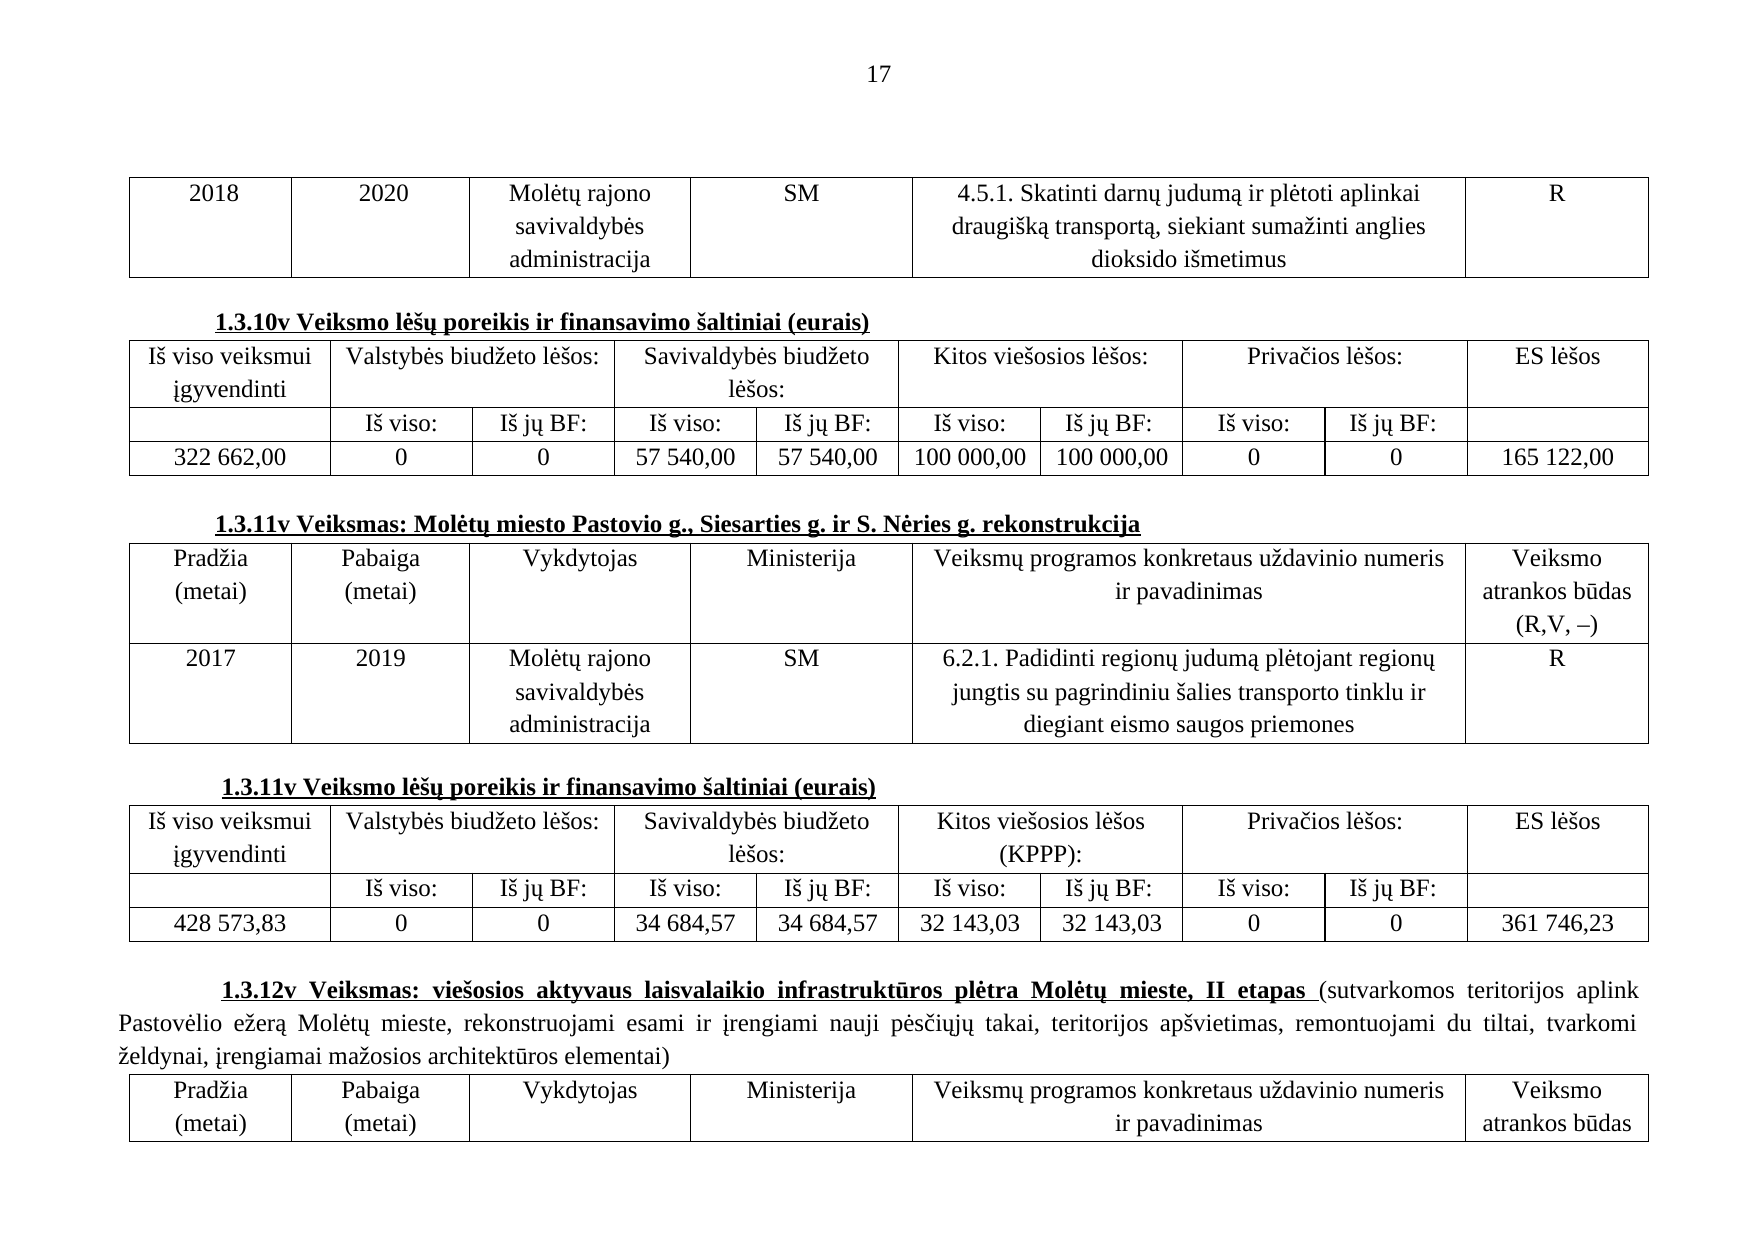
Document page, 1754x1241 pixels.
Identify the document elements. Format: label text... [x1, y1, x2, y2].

table_header Privačios lėšos: [1183, 341, 1467, 407]
table_header Vykdytojas [470, 544, 690, 642]
table_header Kitos viešosios lėšos: [899, 341, 1182, 407]
table_cell 32 143,03 [1041, 908, 1182, 941]
table_cell Iš jų BF: [1326, 408, 1467, 441]
table_cell 32 143,03 [899, 908, 1040, 941]
table_header Veiksmų programos konkretaus uždavinio numeris ir pavadinimas [913, 544, 1465, 642]
table_header Veiksmo atrankos būdas (R,V, –) [1466, 544, 1648, 642]
table_header Iš viso veiksmui įgyvendinti [130, 806, 330, 872]
table_header Veiksmo atrankos būdas [1466, 1075, 1648, 1141]
table_cell 0 [331, 442, 472, 475]
table_cell 6.2.1. Padidinti regionų judumą plėtojant regionų jungtis su pagrindiniu šalies transporto tinklu ir diegiant eismo saugos priemones [913, 644, 1465, 743]
table_cell Iš viso: [899, 874, 1040, 907]
table_cell Iš viso: [331, 408, 472, 441]
table_header Kitos viešosios lėšos (KPPP): [899, 806, 1182, 872]
table_cell [1468, 408, 1648, 441]
table_cell 428 573,83 [130, 908, 330, 941]
table_header Ministerija [691, 544, 912, 642]
table_cell Iš jų BF: [1041, 408, 1182, 441]
table_cell SM [691, 178, 912, 277]
table_cell 57 540,00 [615, 442, 756, 475]
table_cell 2020 [292, 178, 469, 277]
table_cell 0 [331, 908, 472, 941]
table_header Pabaiga (metai) [292, 544, 469, 642]
table_cell [130, 408, 330, 441]
table_cell Iš jų BF: [1326, 874, 1467, 907]
table_cell Iš jų BF: [1041, 874, 1182, 907]
table_header Pradžia (metai) [130, 1075, 291, 1141]
text 1.3.10v Veiksmo lėšų poreikis ir finansavimo šaltiniai (eurais) [118, 307, 1639, 336]
table_cell Iš viso: [899, 408, 1040, 441]
table_header Pabaiga (metai) [292, 1075, 469, 1141]
table_cell 0 [1183, 908, 1324, 941]
table_header ES lėšos [1468, 341, 1648, 407]
table_cell [1468, 874, 1648, 907]
table_header ES lėšos [1468, 806, 1648, 872]
table_cell 57 540,00 [757, 442, 898, 475]
table_cell 34 684,57 [615, 908, 756, 941]
text 1.3.11v Veiksmas: Molėtų miesto Pastovio g., Siesarties g. ir S. Nėries g. rekonstrukcija [118, 509, 1639, 538]
table_cell Iš jų BF: [757, 874, 898, 907]
table_header Veiksmų programos konkretaus uždavinio numeris ir pavadinimas [913, 1075, 1465, 1141]
table_header Vykdytojas [470, 1075, 690, 1141]
table_cell Iš viso: [1183, 408, 1324, 441]
table_cell Iš jų BF: [473, 408, 614, 441]
table_cell 165 122,00 [1468, 442, 1648, 475]
table_cell 0 [473, 908, 614, 941]
text 1.3.12v Veiksmas: viešosios aktyvaus laisvalaikio infrastruktūros plėtra Molėtų mieste, II etapas (sutvarkomos teritorijos aplink Pastovėlio ežerą Molėtų mieste, rekonstruojami esami ir įrengiami nauji pėsčiųjų takai, teritorijos apšvietimas, remontuojami du tiltai, tvarkomi želdynai, įrengiamai mažosios architektūros elementai) [118, 975, 1639, 1069]
table_cell 322 662,00 [130, 442, 330, 475]
table_cell 100 000,00 [899, 442, 1040, 475]
table_cell 361 746,23 [1468, 908, 1648, 941]
table_cell R [1466, 644, 1648, 743]
table_cell Molėtų rajono savivaldybės administracija [470, 644, 690, 743]
table_cell 2018 [130, 178, 291, 277]
table_cell R [1466, 178, 1648, 277]
table_cell SM [691, 644, 912, 743]
table_cell 100 000,00 [1041, 442, 1182, 475]
table_cell 2019 [292, 644, 469, 743]
table_header Savivaldybės biudžeto lėšos: [615, 341, 898, 407]
table_cell 0 [473, 442, 614, 475]
table_header Privačios lėšos: [1183, 806, 1467, 872]
table_cell 2017 [130, 644, 291, 743]
table_header Valstybės biudžeto lėšos: [331, 806, 614, 872]
table_cell Iš jų BF: [757, 408, 898, 441]
table_header Valstybės biudžeto lėšos: [331, 341, 614, 407]
table_header Ministerija [691, 1075, 912, 1141]
table_cell Iš jų BF: [473, 874, 614, 907]
table_cell 4.5.1. Skatinti darnų judumą ir plėtoti aplinkai draugišką transportą, siekiant sumažinti anglies dioksido išmetimus [913, 178, 1465, 277]
table_cell Iš viso: [1183, 874, 1324, 907]
table_cell Iš viso: [615, 408, 756, 441]
table_cell Iš viso: [615, 874, 756, 907]
table_cell Molėtų rajono savivaldybės administracija [470, 178, 690, 277]
table_cell Iš viso: [331, 874, 472, 907]
table_header Savivaldybės biudžeto lėšos: [615, 806, 898, 872]
table_cell 34 684,57 [757, 908, 898, 941]
table_cell 0 [1183, 442, 1324, 475]
table_header Iš viso veiksmui įgyvendinti [130, 341, 330, 407]
table_cell [130, 874, 330, 907]
text 1.3.11v Veiksmo lėšų poreikis ir finansavimo šaltiniai (eurais) [118, 772, 1639, 801]
table_header Pradžia (metai) [130, 544, 291, 642]
table_cell 0 [1326, 908, 1467, 941]
table_cell 0 [1326, 442, 1467, 475]
